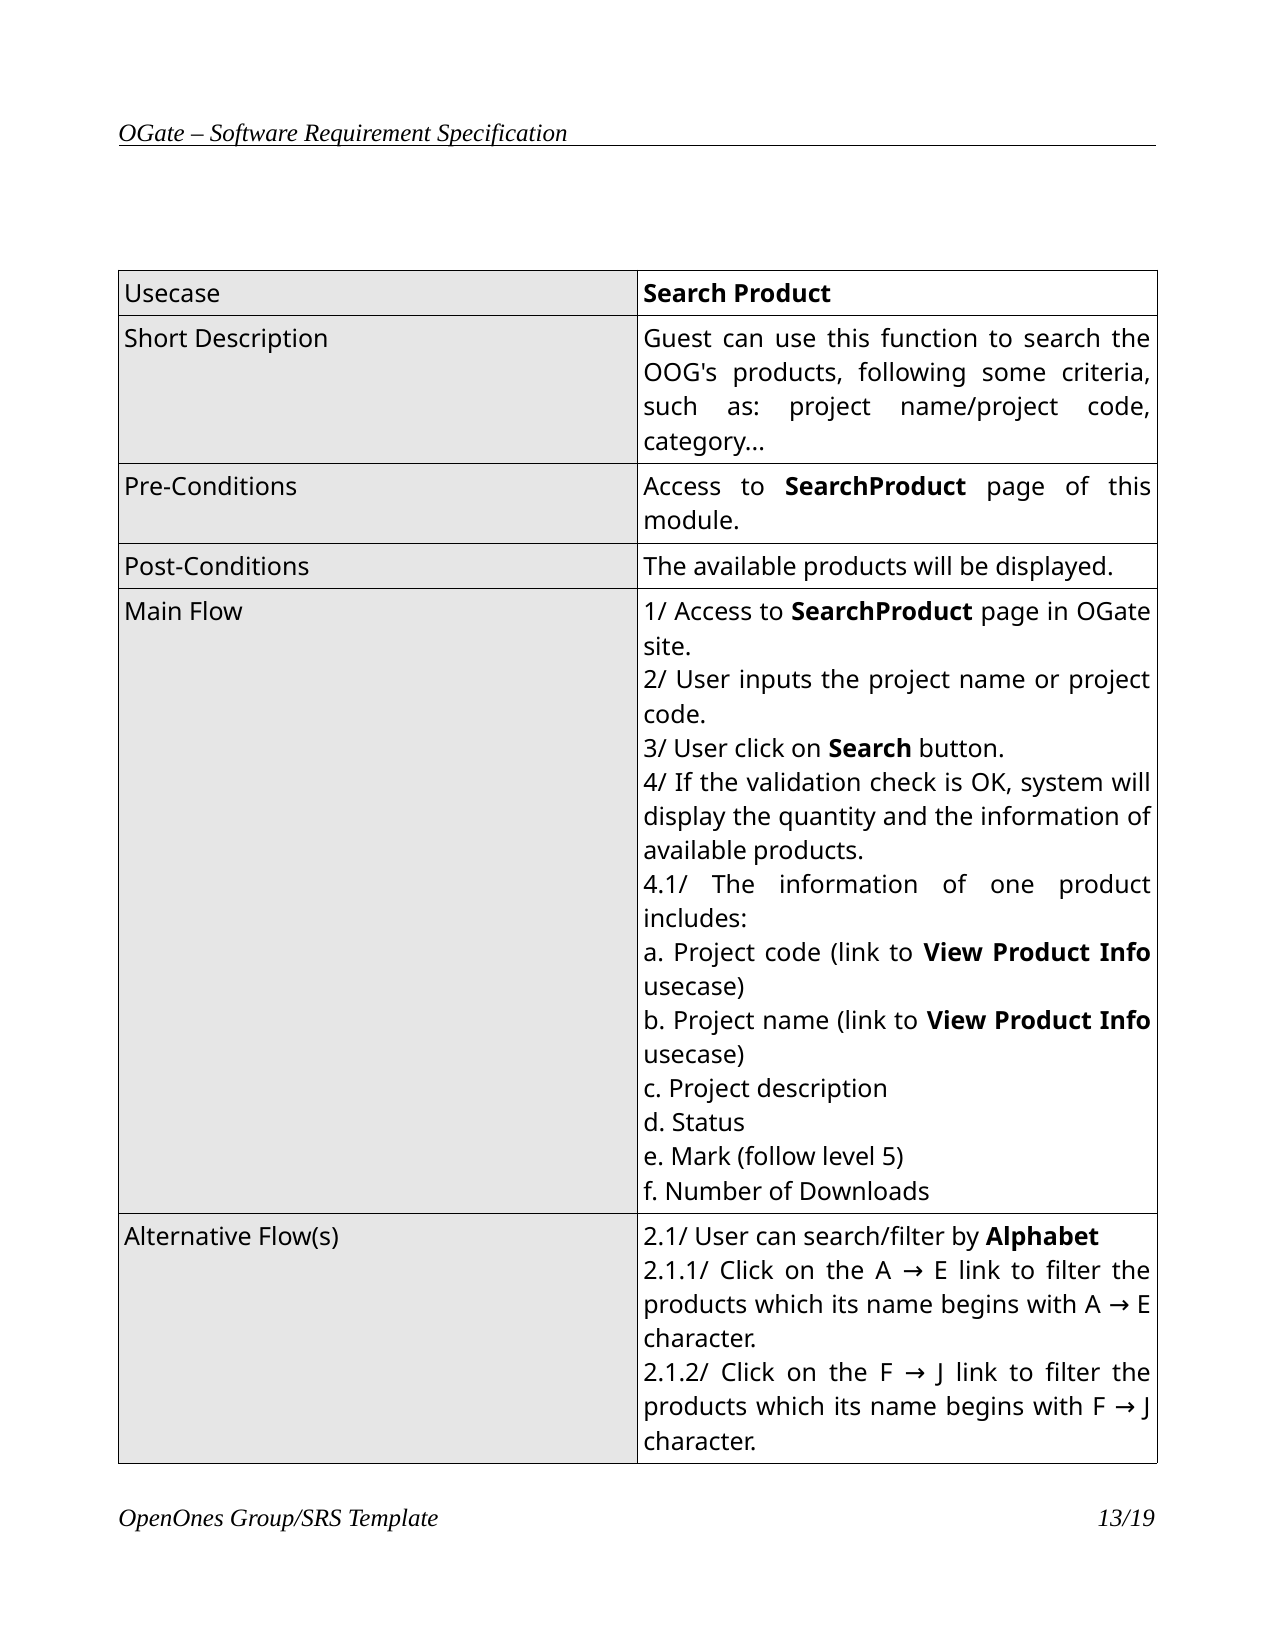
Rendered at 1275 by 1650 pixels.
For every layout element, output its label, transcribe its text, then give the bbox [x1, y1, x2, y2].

table_cell Guest can use this function to search the OOG's products, following some criteria, such as: project name/project code, category... [638, 316, 1157, 463]
table_cell Alternative Flow(s) [119, 1214, 637, 1463]
table_cell 1/ Access to SearchProduct page in OGate site. 2/ User inputs the project name or project code. 3/ User click on Search button. 4/ If the validation check is OK, system will display the quantity and the information of available products. 4.1/ The information of one product includes: a. Project code (link to View Product Info usecase) b. Project name (link to View Product Info usecase) c. Project description d. Status e. Mark (follow level 5) f. Number of Downloads [638, 589, 1157, 1213]
table_cell 2.1/ User can search/filter by Alphabet 2.1.1/ Click on the A → E link to filter the products which its name begins with A → E character. 2.1.2/ Click on the F → J link to filter the products which its name begins with F → J character. [638, 1214, 1157, 1463]
table_cell Access to SearchProduct page of this module. [638, 464, 1157, 543]
table_cell Pre-Conditions [119, 464, 637, 543]
table_header Search Product [638, 271, 1157, 315]
table_cell Post-Conditions [119, 544, 637, 588]
table_header Usecase [119, 271, 637, 315]
table_cell Short Description [119, 316, 637, 463]
table_cell Main Flow [119, 589, 637, 1213]
table_cell The available products will be displayed. [638, 544, 1157, 588]
